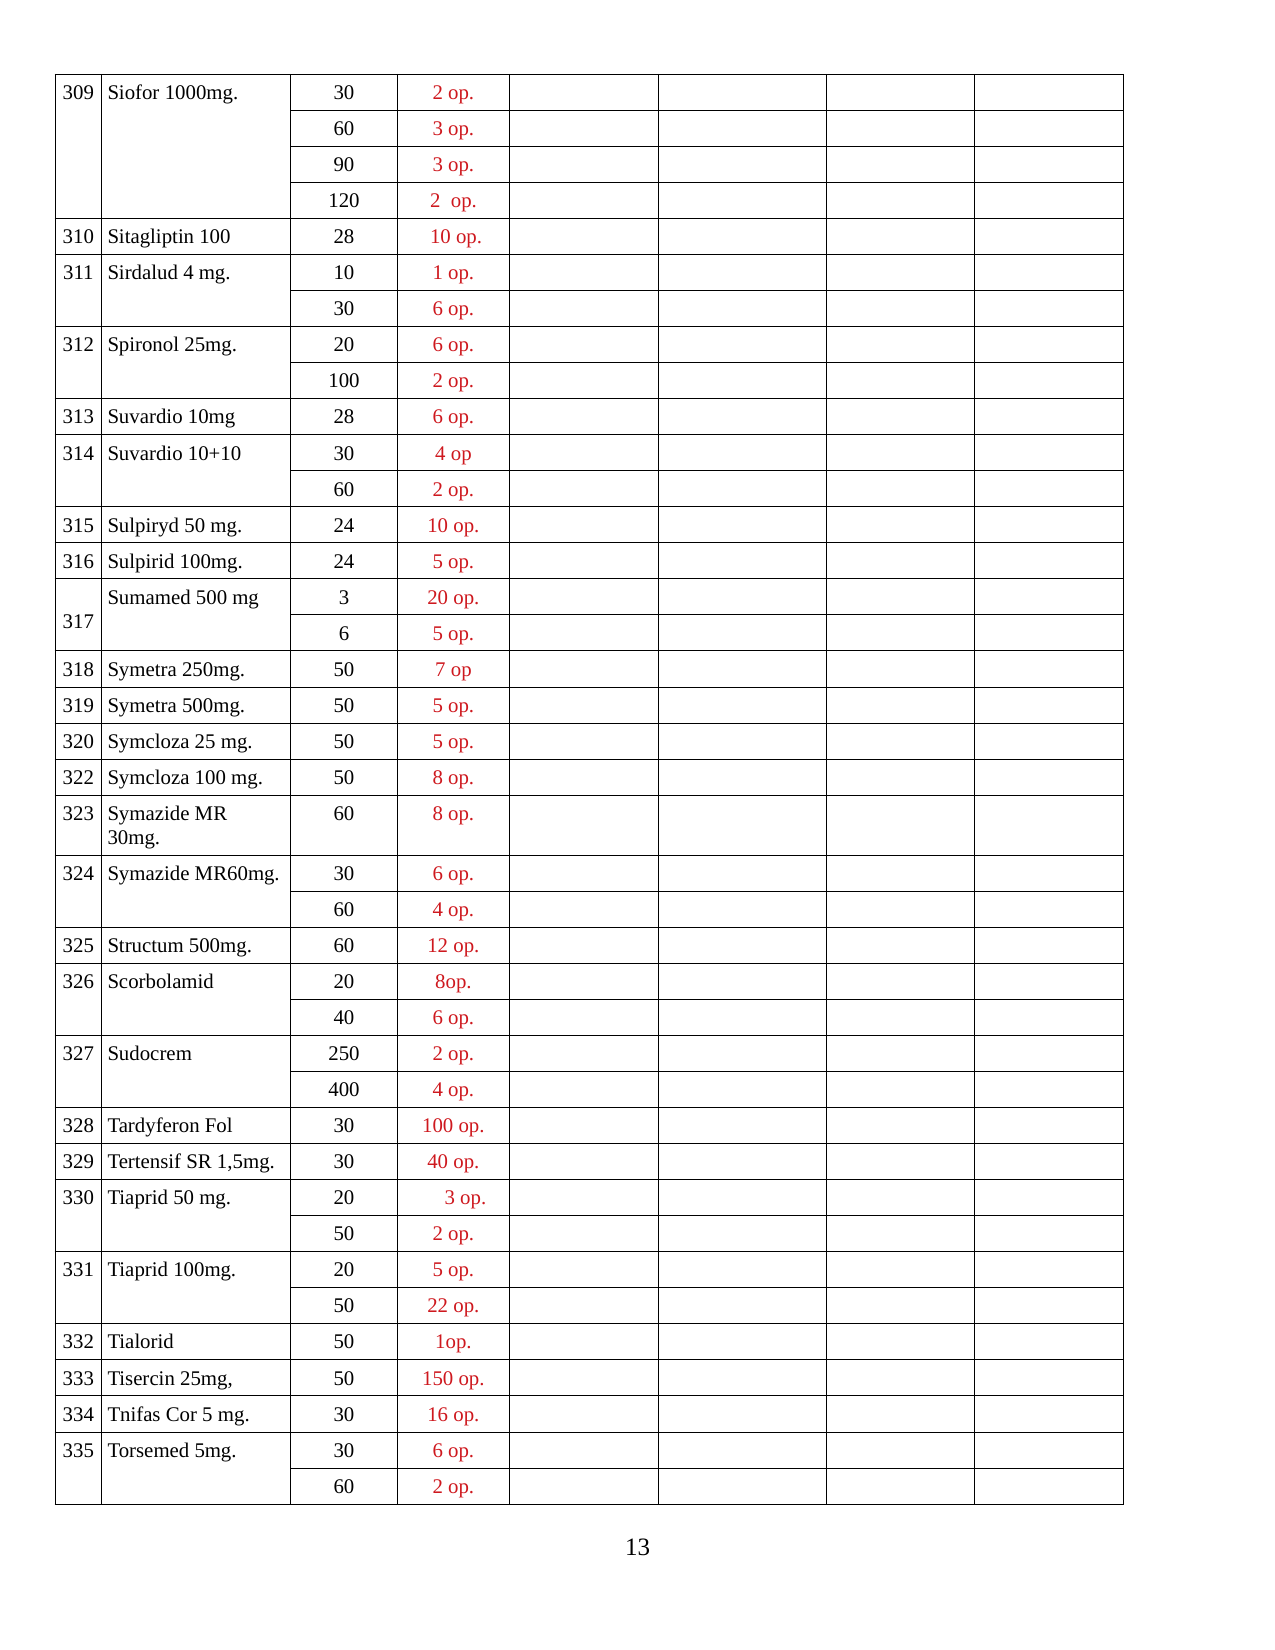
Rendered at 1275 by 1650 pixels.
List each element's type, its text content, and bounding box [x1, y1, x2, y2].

table_cell Symazide MR 30mg. [102, 796, 290, 855]
table_cell [510, 1180, 658, 1215]
table_cell 6 op. [398, 1433, 509, 1467]
table_cell 4 op [398, 435, 509, 470]
table_cell 330 [56, 1180, 101, 1251]
table_cell [510, 1360, 658, 1395]
table_cell 310 [56, 219, 101, 254]
table_cell [659, 1396, 826, 1431]
table_cell [510, 1288, 658, 1323]
table_cell Suvardio 10mg [102, 399, 290, 434]
table_cell [827, 1144, 974, 1179]
table_cell [827, 1324, 974, 1359]
table_cell [659, 471, 826, 506]
table_cell Sirdalud 4 mg. [102, 255, 290, 326]
table_cell [975, 1252, 1123, 1287]
table_cell 50 [291, 1216, 397, 1251]
table_cell 50 [291, 1360, 397, 1395]
table_cell 30 [291, 1144, 397, 1179]
table_cell [659, 1469, 826, 1503]
table_cell [975, 1036, 1123, 1071]
table_cell 16 op. [398, 1396, 509, 1431]
table_cell [827, 111, 974, 146]
table_cell [975, 760, 1123, 794]
table_cell 2 op. [398, 1036, 509, 1071]
table_cell [510, 147, 658, 182]
table_cell [975, 435, 1123, 470]
table_cell [975, 399, 1123, 434]
table_cell [659, 892, 826, 927]
table_cell [659, 1216, 826, 1251]
table_cell [510, 1396, 658, 1431]
table_cell 30 [291, 75, 397, 110]
table_cell [510, 724, 658, 758]
table_cell 5 op. [398, 615, 509, 650]
table_cell [659, 111, 826, 146]
table_cell 30 [291, 1108, 397, 1143]
table_cell [827, 892, 974, 927]
table_cell 24 [291, 507, 397, 542]
table_cell Symcloza 100 mg. [102, 760, 290, 794]
table_cell 3 op. [398, 1180, 509, 1215]
table_cell 50 [291, 651, 397, 686]
table_cell 315 [56, 507, 101, 542]
table_cell [975, 1108, 1123, 1143]
table_cell 24 [291, 543, 397, 578]
table_cell 40 [291, 1000, 397, 1035]
table_cell [975, 507, 1123, 542]
table_cell [510, 796, 658, 855]
table_cell [827, 760, 974, 794]
table_cell 20 [291, 1252, 397, 1287]
table_cell [510, 856, 658, 891]
table_cell 30 [291, 435, 397, 470]
table_cell Sumamed 500 mg [102, 579, 290, 650]
table_cell [659, 928, 826, 963]
table_cell 60 [291, 928, 397, 963]
table_cell Tertensif SR 1,5mg. [102, 1144, 290, 1179]
table_cell Sulpiryd 50 mg. [102, 507, 290, 542]
table_cell 8 op. [398, 760, 509, 794]
table_cell [659, 579, 826, 614]
table_cell [659, 327, 826, 362]
table_cell 335 [56, 1433, 101, 1503]
table_cell 328 [56, 1108, 101, 1143]
table_cell [659, 688, 826, 722]
table_cell [510, 219, 658, 254]
table_cell [827, 964, 974, 999]
table_cell [827, 435, 974, 470]
table_cell [827, 1000, 974, 1035]
table_cell [510, 1469, 658, 1503]
table_cell 6 op. [398, 291, 509, 326]
table_cell [827, 1036, 974, 1071]
table_cell [975, 856, 1123, 891]
table_cell Symetra 250mg. [102, 651, 290, 686]
table_cell [827, 1252, 974, 1287]
table_cell 8op. [398, 964, 509, 999]
table_cell [510, 928, 658, 963]
table_cell [827, 1360, 974, 1395]
table_cell 316 [56, 543, 101, 578]
table_cell [510, 183, 658, 218]
table_cell [975, 219, 1123, 254]
table_cell [827, 1433, 974, 1467]
table_cell 6 op. [398, 399, 509, 434]
table_cell [827, 1072, 974, 1107]
table_cell [827, 255, 974, 290]
table_cell 333 [56, 1360, 101, 1395]
table_cell 331 [56, 1252, 101, 1323]
table_cell Structum 500mg. [102, 928, 290, 963]
table_cell [975, 1216, 1123, 1251]
table_cell 323 [56, 796, 101, 855]
table_cell 3 op. [398, 111, 509, 146]
table_cell Torsemed 5mg. [102, 1433, 290, 1503]
table_cell [510, 111, 658, 146]
table_cell 120 [291, 183, 397, 218]
table_cell 40 op. [398, 1144, 509, 1179]
table_cell 2 op. [398, 1216, 509, 1251]
table_cell [510, 363, 658, 398]
table_cell Tiaprid 50 mg. [102, 1180, 290, 1251]
table_cell [659, 856, 826, 891]
table_cell [975, 724, 1123, 758]
table_cell [827, 291, 974, 326]
table_cell Spironol 25mg. [102, 327, 290, 398]
table_cell [510, 1324, 658, 1359]
table_cell [827, 543, 974, 578]
table_cell [659, 651, 826, 686]
table_cell 334 [56, 1396, 101, 1431]
table_cell 400 [291, 1072, 397, 1107]
table_cell 314 [56, 435, 101, 506]
table_cell 28 [291, 399, 397, 434]
table_cell [975, 615, 1123, 650]
table_cell [510, 651, 658, 686]
table_cell 7 op [398, 651, 509, 686]
table_cell [975, 363, 1123, 398]
table_cell 8 op. [398, 796, 509, 855]
table_cell 28 [291, 219, 397, 254]
table_cell 50 [291, 760, 397, 794]
table_cell [510, 543, 658, 578]
table_cell [827, 471, 974, 506]
table_cell [659, 1180, 826, 1215]
table_cell [659, 1072, 826, 1107]
table_cell 60 [291, 111, 397, 146]
table_cell [975, 1360, 1123, 1395]
table_cell 30 [291, 856, 397, 891]
table_cell [659, 1433, 826, 1467]
table_cell 318 [56, 651, 101, 686]
table_cell [510, 1252, 658, 1287]
table_cell [659, 1288, 826, 1323]
table_cell [827, 75, 974, 110]
table_cell 250 [291, 1036, 397, 1071]
table_cell 2 op. [398, 363, 509, 398]
table_cell [975, 928, 1123, 963]
table_cell Siofor 1000mg. [102, 75, 290, 218]
table_cell [827, 796, 974, 855]
table_cell [827, 507, 974, 542]
table_cell 6 [291, 615, 397, 650]
table_cell [510, 291, 658, 326]
table_cell 20 [291, 1180, 397, 1215]
table_cell [659, 760, 826, 794]
table_cell 50 [291, 724, 397, 758]
table_cell 2 op. [398, 75, 509, 110]
table_cell 100 [291, 363, 397, 398]
table_cell 60 [291, 1469, 397, 1503]
table_cell [510, 1433, 658, 1467]
table_cell [975, 1000, 1123, 1035]
table_cell [659, 255, 826, 290]
table_cell Tardyferon Fol [102, 1108, 290, 1143]
table_cell [510, 892, 658, 927]
table_cell Sulpirid 100mg. [102, 543, 290, 578]
table_cell 325 [56, 928, 101, 963]
table_cell [975, 1433, 1123, 1467]
table_cell [659, 1252, 826, 1287]
table_cell 20 [291, 964, 397, 999]
table_cell [510, 255, 658, 290]
table_cell Sudocrem [102, 1036, 290, 1107]
table_cell [975, 964, 1123, 999]
table_cell 3 op. [398, 147, 509, 182]
table_cell [975, 291, 1123, 326]
table_cell 324 [56, 856, 101, 927]
table_cell [827, 1108, 974, 1143]
table_cell 319 [56, 688, 101, 722]
table_cell [975, 1072, 1123, 1107]
table_cell 2 op. [398, 471, 509, 506]
table_cell 5 op. [398, 543, 509, 578]
table_cell [975, 1469, 1123, 1503]
table_cell [827, 1216, 974, 1251]
table_cell [827, 856, 974, 891]
table_cell [975, 255, 1123, 290]
table_cell 50 [291, 1324, 397, 1359]
table_cell 1op. [398, 1324, 509, 1359]
table_cell [659, 964, 826, 999]
table_cell 90 [291, 147, 397, 182]
table_cell [827, 579, 974, 614]
table_cell [659, 183, 826, 218]
table_cell 10 op. [398, 507, 509, 542]
table_cell Tnifas Cor 5 mg. [102, 1396, 290, 1431]
table_cell Sitagliptin 100 [102, 219, 290, 254]
table_cell [510, 964, 658, 999]
table_cell [827, 1180, 974, 1215]
table_cell 327 [56, 1036, 101, 1107]
table_cell [827, 183, 974, 218]
table_cell 332 [56, 1324, 101, 1359]
table_cell [827, 688, 974, 722]
table_cell [975, 111, 1123, 146]
table_cell 5 op. [398, 1252, 509, 1287]
table_cell [659, 219, 826, 254]
table_cell 320 [56, 724, 101, 758]
table_cell 60 [291, 892, 397, 927]
table_cell [659, 291, 826, 326]
table_cell [510, 1216, 658, 1251]
table_cell [510, 1000, 658, 1035]
table_cell 6 op. [398, 327, 509, 362]
table_cell [659, 435, 826, 470]
table_cell [659, 75, 826, 110]
table_cell [827, 1288, 974, 1323]
table_cell 6 op. [398, 856, 509, 891]
table_cell [510, 435, 658, 470]
table_cell [659, 1324, 826, 1359]
table_cell 5 op. [398, 688, 509, 722]
table_cell [659, 615, 826, 650]
table_cell 22 op. [398, 1288, 509, 1323]
table_cell [510, 471, 658, 506]
table_cell [975, 543, 1123, 578]
table_cell [827, 363, 974, 398]
table_cell Symcloza 25 mg. [102, 724, 290, 758]
table_cell 313 [56, 399, 101, 434]
table_cell [659, 507, 826, 542]
table_cell 4 op. [398, 892, 509, 927]
table_cell [659, 1360, 826, 1395]
table_cell [975, 147, 1123, 182]
table_cell [659, 1000, 826, 1035]
table_cell [827, 724, 974, 758]
table_cell [659, 1108, 826, 1143]
table_cell [827, 928, 974, 963]
table_cell 6 op. [398, 1000, 509, 1035]
table_cell [975, 1180, 1123, 1215]
table_cell [975, 1144, 1123, 1179]
table_cell Suvardio 10+10 [102, 435, 290, 506]
table_cell [510, 1108, 658, 1143]
table_cell [975, 183, 1123, 218]
table_cell 100 op. [398, 1108, 509, 1143]
table_cell 50 [291, 688, 397, 722]
table_cell [510, 579, 658, 614]
table_cell [510, 615, 658, 650]
table_cell Tisercin 25mg, [102, 1360, 290, 1395]
table_cell 1 op. [398, 255, 509, 290]
table_cell [975, 579, 1123, 614]
table_cell 50 [291, 1288, 397, 1323]
table_cell [510, 75, 658, 110]
table_cell [975, 471, 1123, 506]
table_cell 20 [291, 327, 397, 362]
table_cell 60 [291, 471, 397, 506]
table_cell [975, 651, 1123, 686]
table_cell 309 [56, 75, 101, 218]
table_cell [510, 1144, 658, 1179]
table_cell [510, 1036, 658, 1071]
table_cell 10 [291, 255, 397, 290]
table_cell [827, 147, 974, 182]
table_cell 329 [56, 1144, 101, 1179]
table_cell 311 [56, 255, 101, 326]
table_cell [827, 615, 974, 650]
table_cell [827, 399, 974, 434]
table_cell [975, 1324, 1123, 1359]
table_cell 2 op. [398, 1469, 509, 1503]
table_cell [510, 688, 658, 722]
table_cell [510, 399, 658, 434]
table_cell Symazide MR60mg. [102, 856, 290, 927]
table_cell [827, 327, 974, 362]
table_cell [510, 1072, 658, 1107]
table_cell 312 [56, 327, 101, 398]
table_cell [827, 219, 974, 254]
table_cell [975, 1396, 1123, 1431]
table_cell [510, 327, 658, 362]
table_cell [659, 399, 826, 434]
table_cell [659, 1036, 826, 1071]
table_cell [659, 796, 826, 855]
table_cell [659, 543, 826, 578]
table_cell 12 op. [398, 928, 509, 963]
table_cell Scorbolamid [102, 964, 290, 1035]
table_cell [659, 363, 826, 398]
table_cell 10 op. [398, 219, 509, 254]
table_cell 4 op. [398, 1072, 509, 1107]
table_cell [975, 796, 1123, 855]
table_cell 326 [56, 964, 101, 1035]
table_cell 150 op. [398, 1360, 509, 1395]
table_cell 20 op. [398, 579, 509, 614]
table_cell Tialorid [102, 1324, 290, 1359]
table_cell 2 op. [398, 183, 509, 218]
table_cell [827, 651, 974, 686]
table_cell Tiaprid 100mg. [102, 1252, 290, 1323]
table_cell [827, 1469, 974, 1503]
table_cell 30 [291, 1396, 397, 1431]
table_cell [510, 760, 658, 794]
table_cell Symetra 500mg. [102, 688, 290, 722]
table_cell [659, 1144, 826, 1179]
table_cell 30 [291, 1433, 397, 1467]
table_cell [659, 724, 826, 758]
table_cell 317 [56, 579, 101, 650]
table_cell 5 op. [398, 724, 509, 758]
table_cell 30 [291, 291, 397, 326]
table_cell 60 [291, 796, 397, 855]
table_cell [827, 1396, 974, 1431]
table_cell [975, 1288, 1123, 1323]
table_cell [975, 327, 1123, 362]
table_cell [510, 507, 658, 542]
table_cell 3 [291, 579, 397, 614]
table_cell [659, 147, 826, 182]
table_cell 322 [56, 760, 101, 794]
table_cell [975, 892, 1123, 927]
table_cell [975, 688, 1123, 722]
table_cell [975, 75, 1123, 110]
